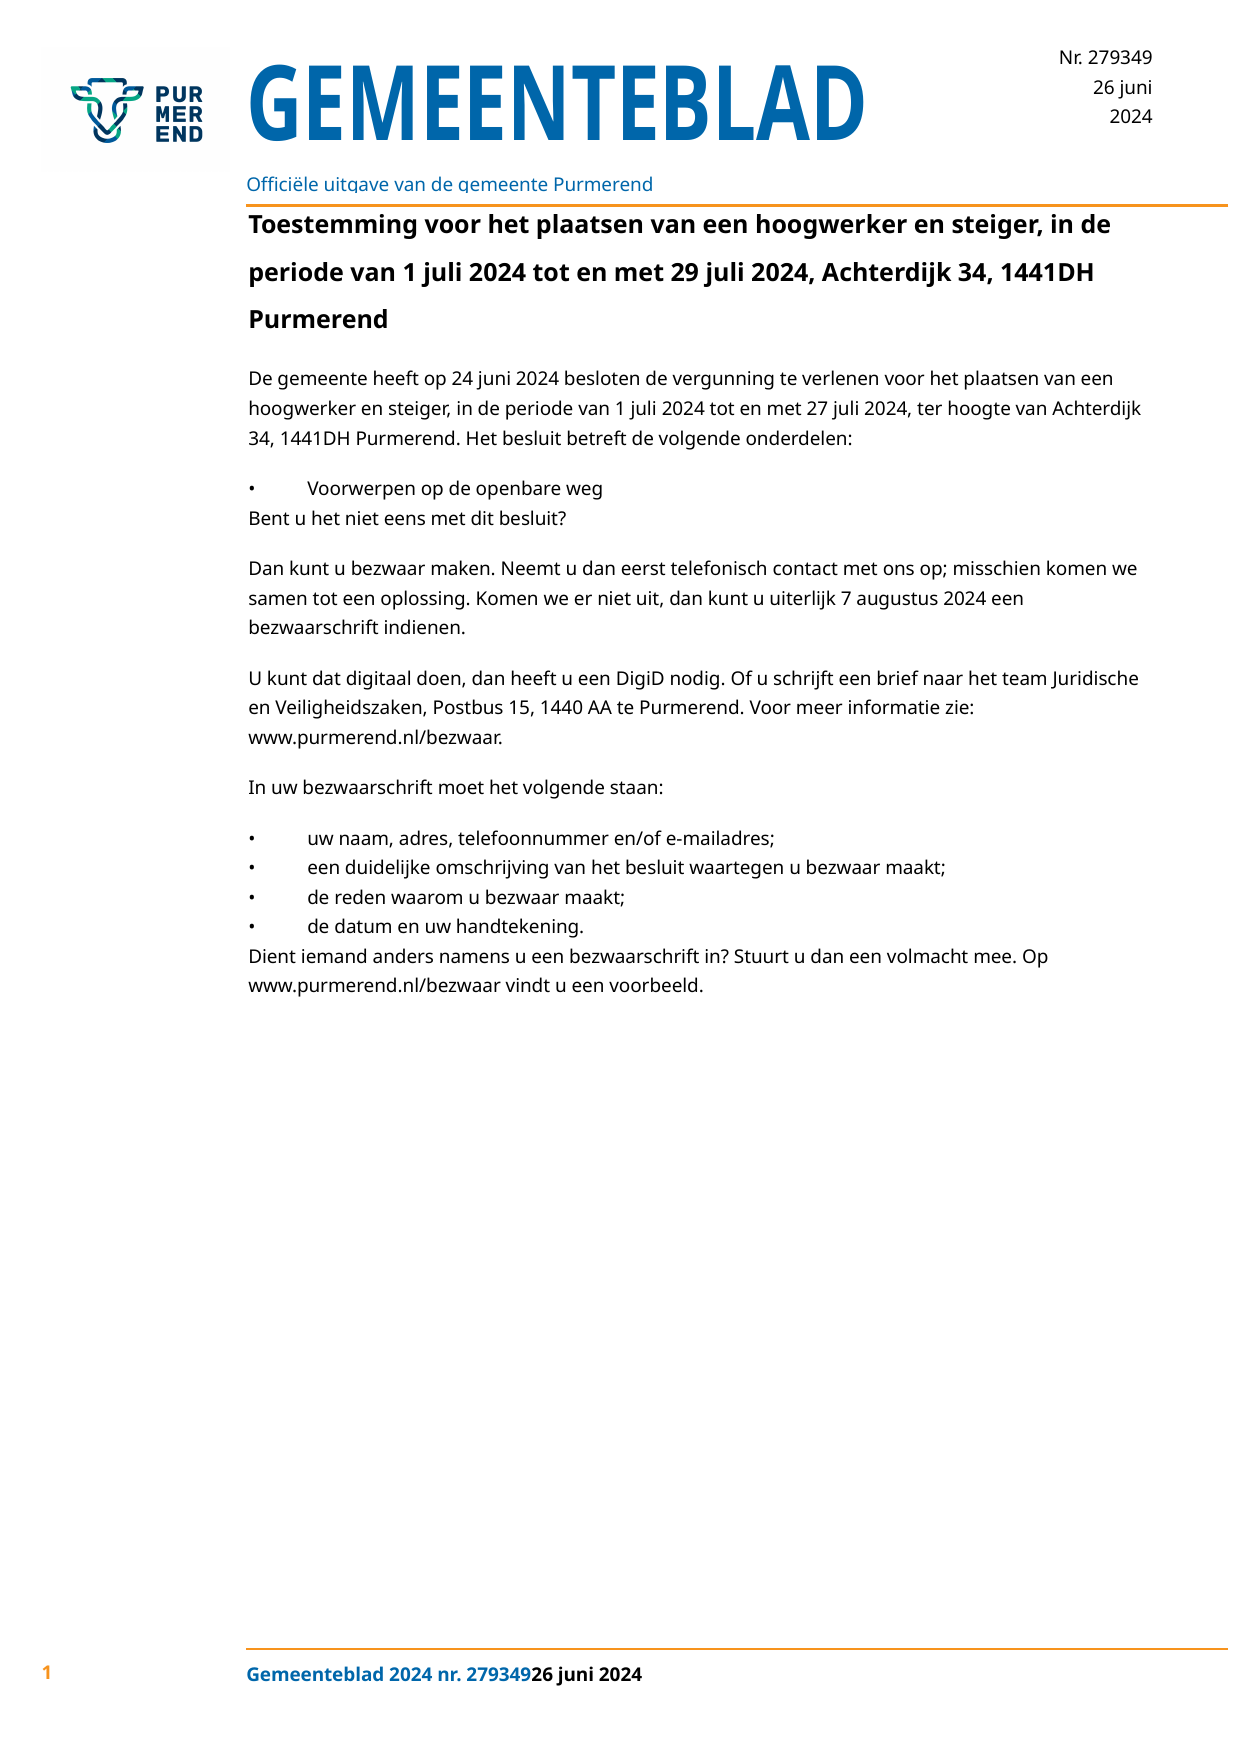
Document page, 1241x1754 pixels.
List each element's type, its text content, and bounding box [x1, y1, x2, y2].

text Dan kunt u bezwaar maken. Neemt u dan eerst telefonisch contact met ons op; misschien komen we samen tot een oplossing. Komen we er niet uit, dan kunt u uiterlijk 7 augustus 2024 een bezwaarschrift indienen. [248, 555, 1152, 640]
list de datum en uw handtekening. [248, 913, 1152, 939]
picture [41, 47, 231, 172]
text U kunt dat digitaal doen, dan heeft u een DigiD nodig. Of u schrijft een brief naar het team Juridische en Veiligheidszaken, Postbus 15, 1440 AA te Purmerend. Voor meer informatie zie: www.purmerend.nl/bezwaar. [248, 665, 1152, 749]
text Bent u het niet eens met dit besluit? [248, 505, 1152, 530]
text In uw bezwaarschrift moet het volgende staan: [248, 774, 1152, 800]
text Dient iemand anders namens u een bezwaarschrift in? Stuurt u dan een volmacht mee. Op www.purmerend.nl/bezwaar vindt u een voorbeeld. [248, 943, 1152, 998]
list uw naam, adres, telefoonnummer en/of e-mailadres; [248, 825, 1152, 850]
list Voorwerpen op de openbare weg [248, 475, 1152, 501]
text Toestemming voor het plaatsen van een hoogwerker en steiger, in de periode van 1 juli 2024 tot en met 29 juli 2024, Achterdijk 34, 1441DH Purmerend [248, 207, 1152, 336]
text De gemeente heeft op 24 juni 2024 besloten de vergunning te verlenen voor het plaatsen van een hoogwerker en steiger, in de periode van 1 juli 2024 tot en met 27 juli 2024, ter hoogte van Achterdijk 34, 1441DH Purmerend. Het besluit betreft de volgende onderdelen: [248, 366, 1152, 450]
list de reden waarom u bezwaar maakt; [248, 884, 1152, 909]
list een duidelijke omschrijving van het besluit waartegen u bezwaar maakt; [248, 854, 1152, 880]
